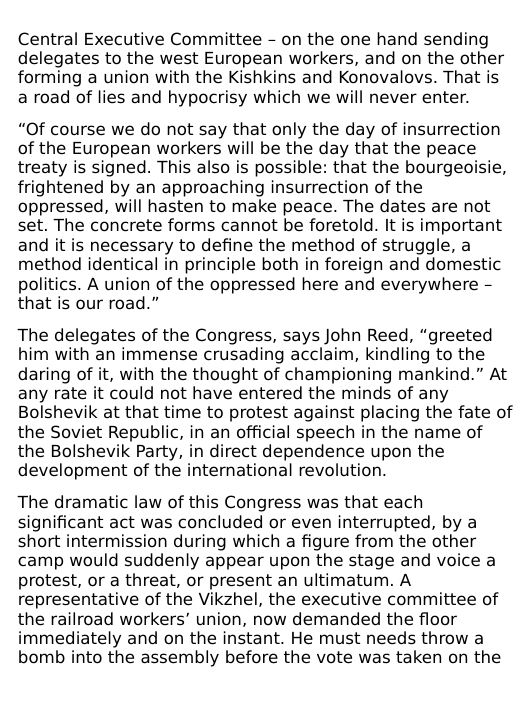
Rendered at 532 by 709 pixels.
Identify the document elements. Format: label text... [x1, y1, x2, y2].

text Central Executive Committee – on the one hand sending delegates to the west European workers, and on the other forming a union with the Kishkins and Konovalovs. That is a road of lies and hypocrisy which we will never enter. [18, 29, 514, 107]
text The delegates of the Congress, says John Reed, “greeted him with an immense crusading acclaim, kindling to the daring of it, with the thought of championing mankind.” At any rate it could not have entered the minds of any Bolshevik at that time to protest against placing the fate of the Soviet Republic, in an official speech in the name of the Bolshevik Party, in direct dependence upon the development of the international revolution. [18, 326, 514, 481]
text The dramatic law of this Congress was that each significant act was concluded or even interrupted, by a short intermission during which a figure from the other camp would suddenly appear upon the stage and voice a protest, or a threat, or present an ultimatum. A representative of the Vikzhel, the executive committee of the railroad workers’ union, now demanded the floor immediately and on the instant. He must needs throw a bomb into the assembly before the vote was taken on the [18, 493, 514, 668]
text “Of course we do not say that only the day of insurrection of the European workers will be the day that the peace treaty is signed. This also is possible: that the bourgeoisie, frightened by an approaching insurrection of the oppressed, will hasten to make peace. The dates are not set. The concrete forms cannot be foretold. It is important and it is necessary to define the method of struggle, a method identical in principle both in foreign and domestic politics. A union of the oppressed here and everywhere – that is our road.” [18, 119, 514, 313]
